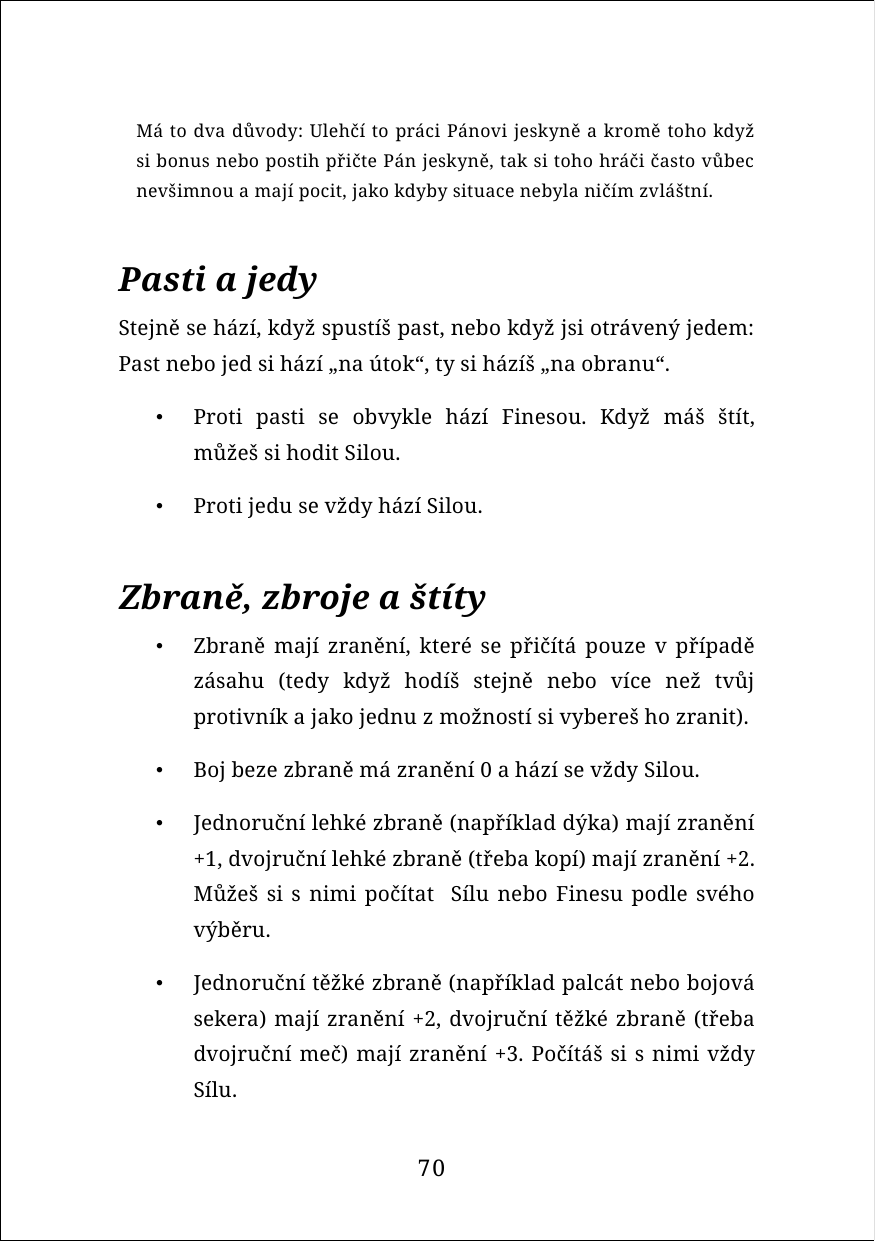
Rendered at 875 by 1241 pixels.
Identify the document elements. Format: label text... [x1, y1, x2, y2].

text Stejně se hází, když spustíš past, nebo když jsi otrávený jedem: Past nebo jed si hází „na útok“, ty si házíš „na obranu“. [118, 313, 756, 377]
list Jednoruční lehké zbraně (například dýka) mají zranění +1, dvojruční lehké zbraně (třeba kopí) mají zranění +2. Můžeš si s nimi počítat Sílu nebo Finesu podle svého výběru. [156, 808, 756, 943]
list Boj beze zbraně má zranění 0 a hází se vždy Silou. [156, 755, 756, 783]
subtitle Zbraně, zbroje a štíty [118, 574, 756, 619]
text Má to dva důvody: Ulehčí to práci Pánovi jeskyně a kromě toho když si bonus nebo postih přičte Pán jeskyně, tak si toho hráči často vůbec nevšimnou a mají pocit, jako kdyby situace nebyla ničím zvláštní. [136, 118, 756, 203]
list Zbraně mají zranění, které se přičítá pouze v případě zásahu (tedy když hodíš stejně nebo více než tvůj protivník a jako jednu z možností si vybereš ho zranit). [156, 631, 756, 730]
subtitle Pasti a jedy [118, 256, 756, 302]
list Proti pasti se obvykle hází Finesou. Když máš štít, můžeš si hodit Silou. [156, 402, 756, 466]
list Proti jedu se vždy hází Silou. [156, 491, 756, 519]
list Jednoruční těžké zbraně (například palcát nebo bojová sekera) mají zranění +2, dvojruční těžké zbraně (třeba dvojruční meč) mají zranění +3. Počítáš si s nimi vždy Sílu. [156, 968, 756, 1103]
